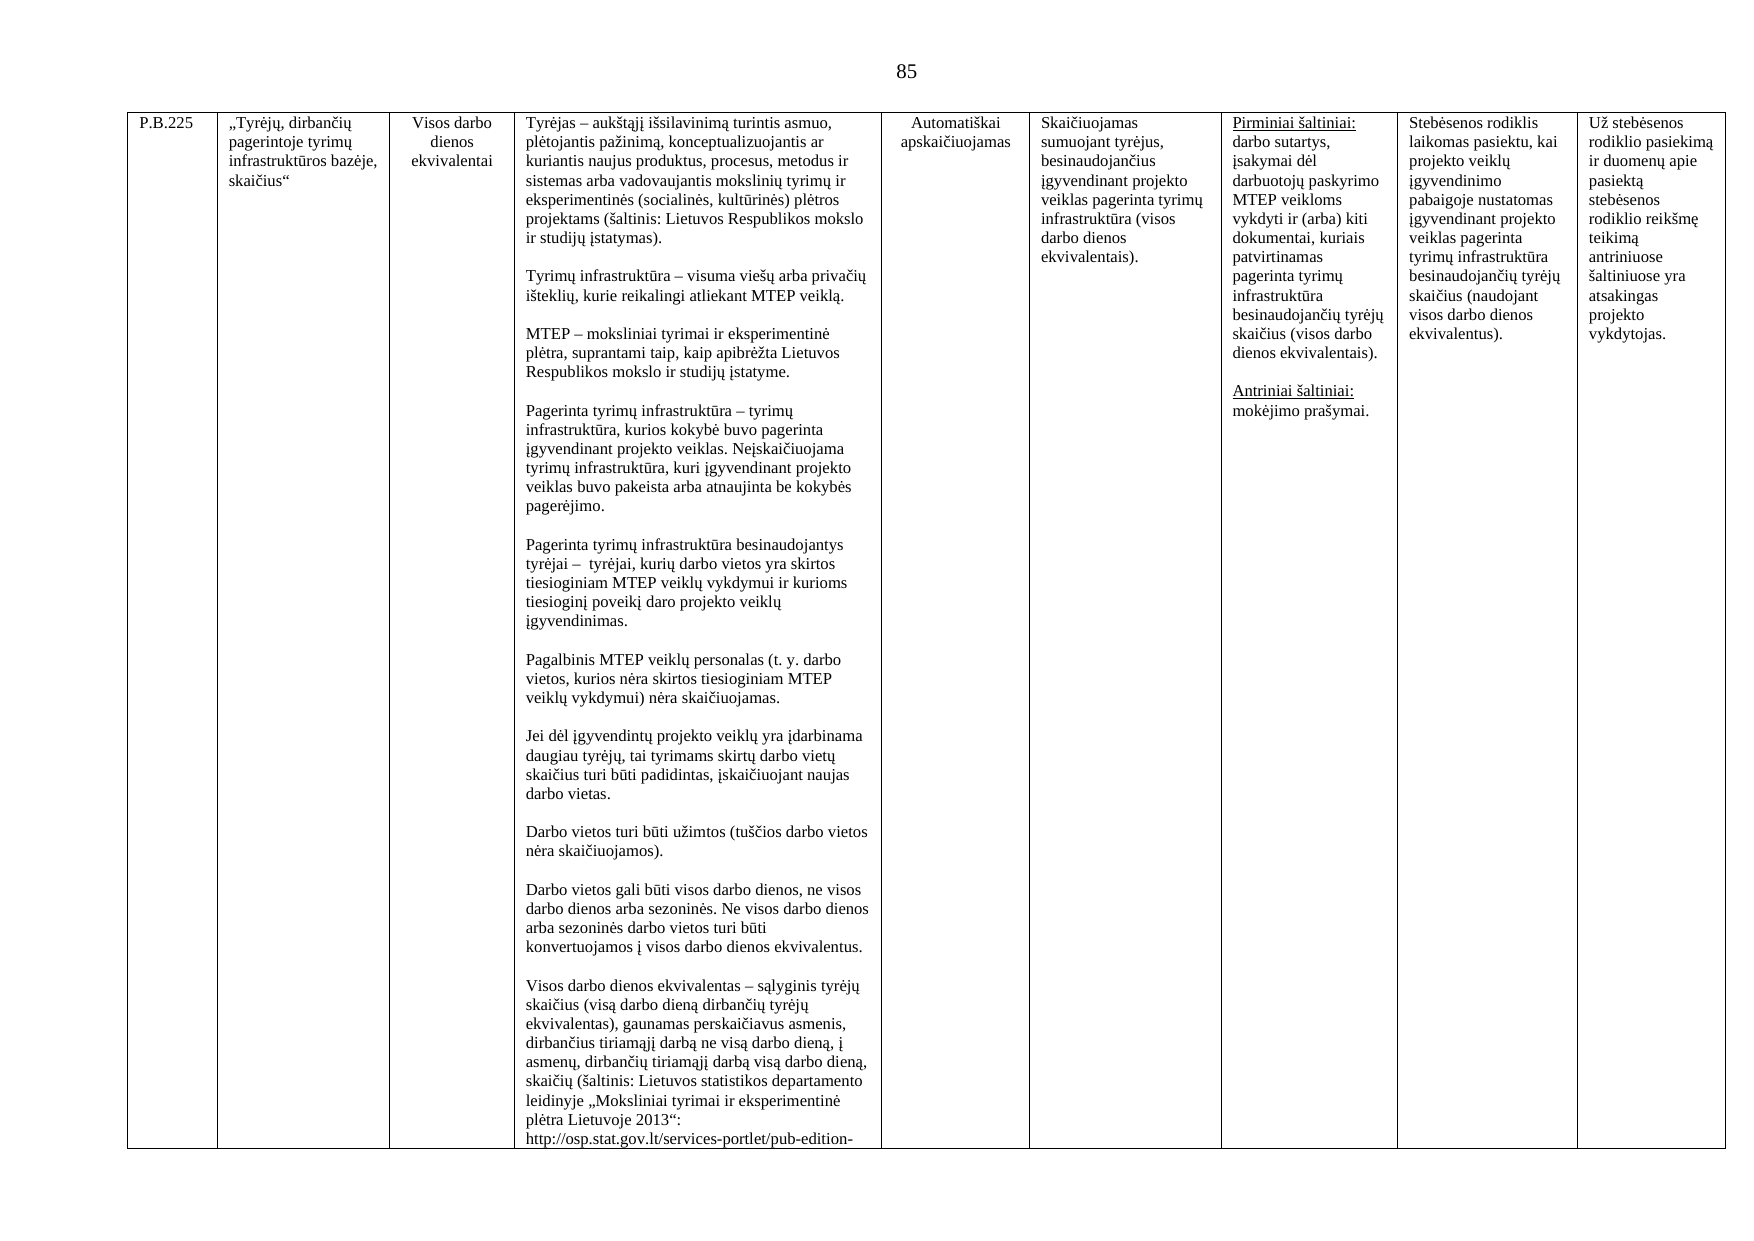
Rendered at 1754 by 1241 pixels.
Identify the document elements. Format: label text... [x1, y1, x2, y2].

table_cell Visos darbo dienos ekvivalentai [390, 113, 514, 1148]
table_cell Už stebėsenos rodiklio pasiekimą ir duomenų apie pasiektą stebėsenos rodiklio reikšmę teikimą antriniuose šaltiniuose yra atsakingas projekto vykdytojas. [1578, 113, 1725, 1148]
table_cell „Tyrėjų, dirbančių pagerintoje tyrimų infrastruktūros bazėje, skaičius“ [218, 113, 389, 1148]
table_cell Stebėsenos rodiklis laikomas pasiektu, kai projekto veiklų įgyvendinimo pabaigoje nustatomas įgyvendinant projekto veiklas pagerinta tyrimų infrastruktūra besinaudojančių tyrėjų skaičius (naudojant visos darbo dienos ekvivalentus). [1398, 113, 1577, 1148]
table_cell Skaičiuojamas sumuojant tyrėjus, besinaudojančius įgyvendinant projekto veiklas pagerinta tyrimų infrastruktūra (visos darbo dienos ekvivalentais). [1030, 113, 1221, 1148]
table_cell Pirminiai šaltiniai: darbo sutartys, įsakymai dėl darbuotojų paskyrimo MTEP veikloms vykdyti ir (arba) kiti dokumentai, kuriais patvirtinamas pagerinta tyrimų infrastruktūra besinaudojančių tyrėjų skaičius (visos darbo dienos ekvivalentais). Antriniai šaltiniai: mokėjimo prašymai. [1222, 113, 1397, 1148]
table_cell Automatiškai apskaičiuojamas [882, 113, 1029, 1148]
table_cell Tyrėjas – aukštąjį išsilavinimą turintis asmuo, plėtojantis pažinimą, konceptualizuojantis ar kuriantis naujus produktus, procesus, metodus ir sistemas arba vadovaujantis mokslinių tyrimų ir eksperimentinės (socialinės, kultūrinės) plėtros projektams (šaltinis: Lietuvos Respublikos mokslo ir studijų įstatymas). Tyrimų infrastruktūra – visuma viešų arba privačių išteklių, kurie reikalingi atliekant MTEP veiklą. MTEP – moksliniai tyrimai ir eksperimentinė plėtra, suprantami taip, kaip apibrėžta Lietuvos Respublikos mokslo ir studijų įstatyme. Pagerinta tyrimų infrastruktūra – tyrimų infrastruktūra, kurios kokybė buvo pagerinta įgyvendinant projekto veiklas. Neįskaičiuojama tyrimų infrastruktūra, kuri įgyvendinant projekto veiklas buvo pakeista arba atnaujinta be kokybės pagerėjimo. Pagerinta tyrimų infrastruktūra besinaudojantys tyrėjai – tyrėjai, kurių darbo vietos yra skirtos tiesioginiam MTEP veiklų vykdymui ir kurioms tiesioginį poveikį daro projekto veiklų įgyvendinimas. Pagalbinis MTEP veiklų personalas (t. y. darbo vietos, kurios nėra skirtos tiesioginiam MTEP veiklų vykdymui) nėra skaičiuojamas. Jei dėl įgyvendintų projekto veiklų yra įdarbinama daugiau tyrėjų, tai tyrimams skirtų darbo vietų skaičius turi būti padidintas, įskaičiuojant naujas darbo vietas. Darbo vietos turi būti užimtos (tuščios darbo vietos nėra skaičiuojamos). Darbo vietos gali būti visos darbo dienos, ne visos darbo dienos arba sezoninės. Ne visos darbo dienos arba sezoninės darbo vietos turi būti konvertuojamos į visos darbo dienos ekvivalentus. Visos darbo dienos ekvivalentas – sąlyginis tyrėjų skaičius (visą darbo dieną dirbančių tyrėjų ekvivalentas), gaunamas perskaičiavus asmenis, dirbančius tiriamąjį darbą ne visą darbo dieną, į asmenų, dirbančių tiriamąjį darbą visą darbo dieną, skaičių (šaltinis: Lietuvos statistikos departamento leidinyje „Moksliniai tyrimai ir eksperimentinė plėtra Lietuvoje 2013“: http://osp.stat.gov.lt/services-portlet/pub-edition- [515, 113, 881, 1148]
table_cell P.B.225 [128, 113, 217, 1148]
